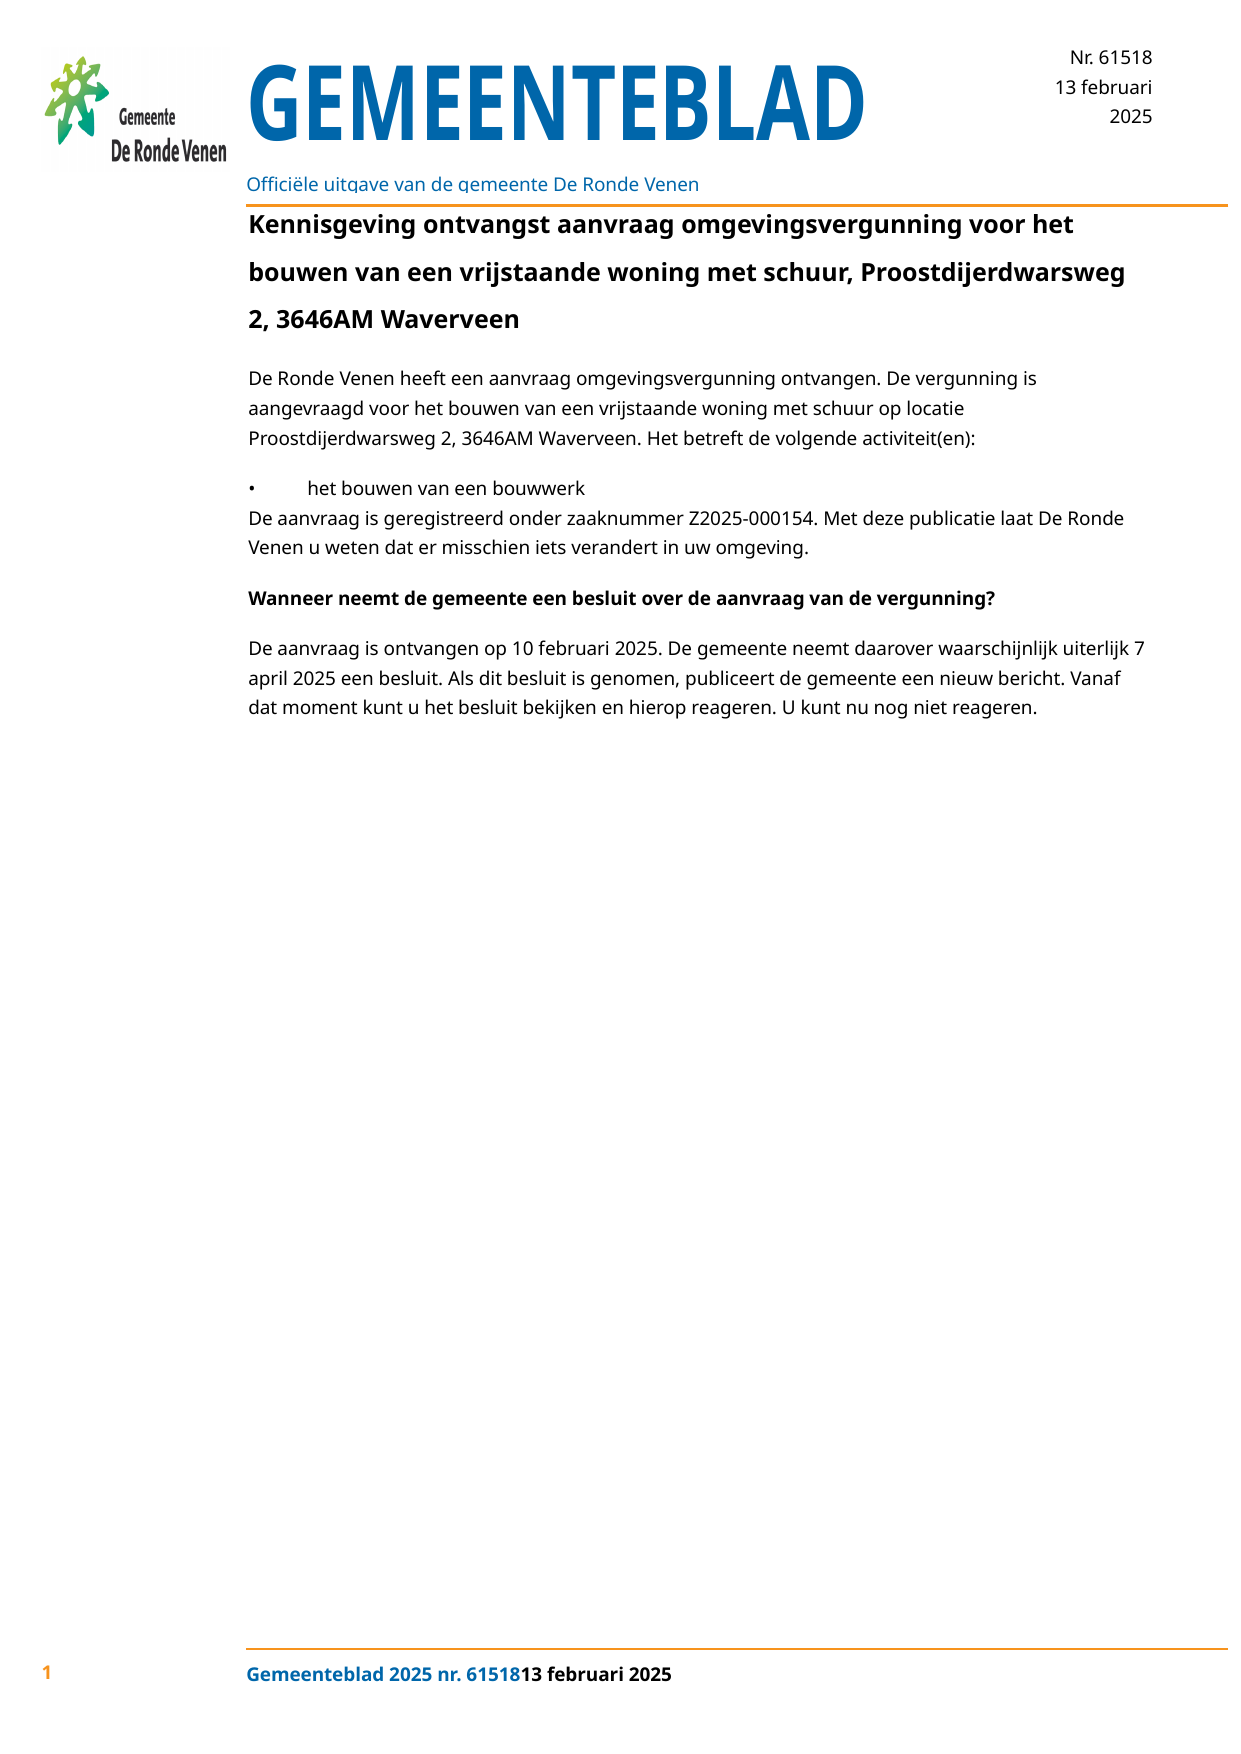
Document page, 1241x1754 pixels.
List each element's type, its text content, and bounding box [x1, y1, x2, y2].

list het bouwen van een bouwwerk [248, 475, 1152, 501]
text De aanvraag is geregistreerd onder zaaknummer Z2025-000154. Met deze publicatie laat De Ronde Venen u weten dat er misschien iets verandert in uw omgeving. [248, 505, 1152, 560]
text Kennisgeving ontvangst aanvraag omgevingsvergunning voor het bouwen van een vrijstaande woning met schuur, Proostdijerdwarsweg 2, 3646AM Waverveen [248, 207, 1152, 336]
text De aanvraag is ontvangen op 10 februari 2025. De gemeente neemt daarover waarschijnlijk uiterlijk 7 april 2025 een besluit. Als dit besluit is genomen, publiceert de gemeente een nieuw bericht. Vanaf dat moment kunt u het besluit bekijken en hierop reageren. U kunt nu nog niet reageren. [248, 635, 1152, 720]
text Wanneer neemt de gemeente een besluit over de aanvraag van de vergunning? [248, 585, 1152, 610]
text De Ronde Venen heeft een aanvraag omgevingsvergunning ontvangen. De vergunning is aangevraagd voor het bouwen van een vrijstaande woning met schuur op locatie Proostdijerdwarsweg 2, 3646AM Waverveen. Het betreft de volgende activiteit(en): [248, 366, 1152, 450]
picture [41, 47, 231, 172]
